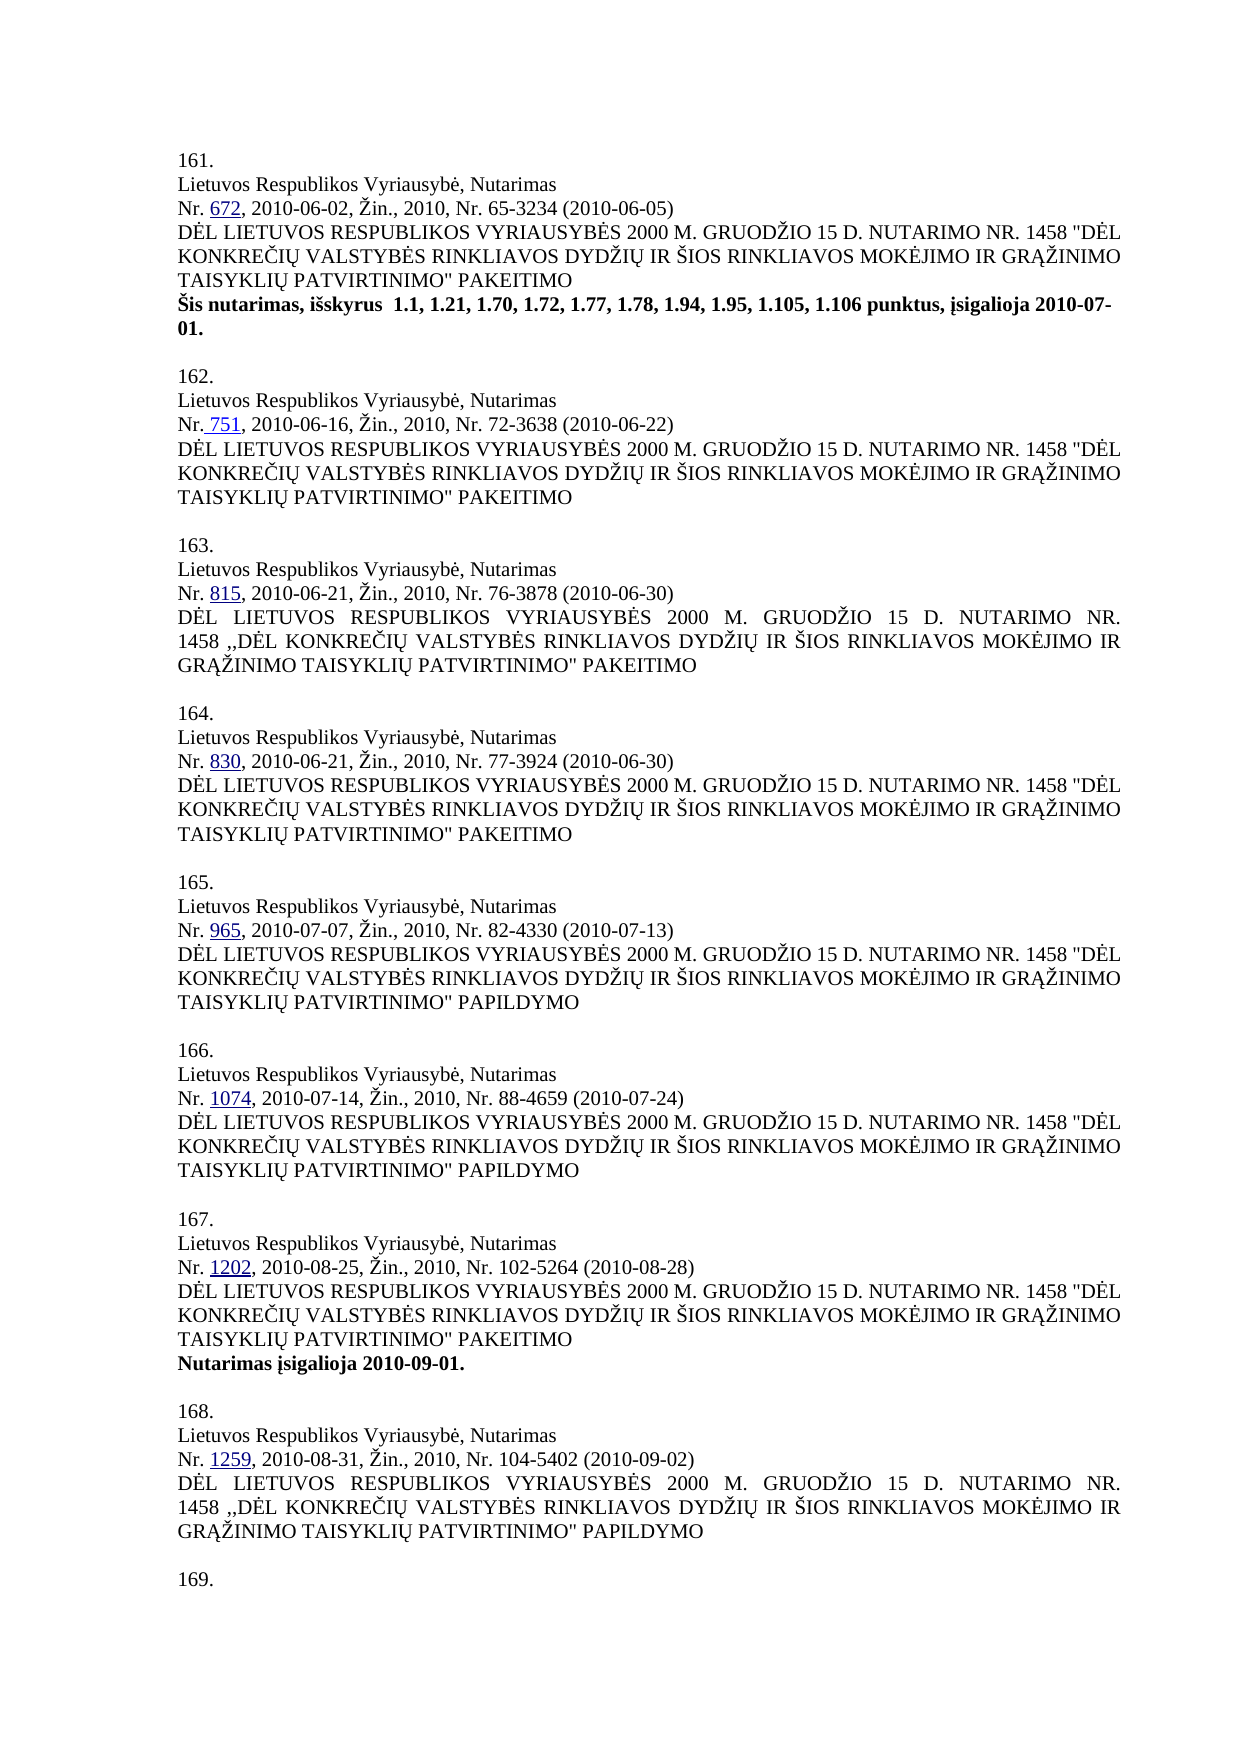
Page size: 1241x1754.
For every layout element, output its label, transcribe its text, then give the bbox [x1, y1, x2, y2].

text Nr. 1259, 2010-08-31, Žin., 2010, Nr. 104-5402 (2010-09-02) [177, 1447, 1122, 1471]
text Nr. 815, 2010-06-21, Žin., 2010, Nr. 76-3878 (2010-06-30) [177, 581, 1122, 605]
text DĖL LIETUVOS RESPUBLIKOS VYRIAUSYBĖS 2000 M. GRUODŽIO 15 D. NUTARIMO NR. 1458 "DĖL KONKREČIŲ VALSTYBĖS RINKLIAVOS DYDŽIŲ IR ŠIOS RINKLIAVOS MOKĖJIMO IR GRĄŽINIMO TAISYKLIŲ PATVIRTINIMO" PAPILDYMO [177, 942, 1122, 1014]
text Lietuvos Respublikos Vyriausybė, Nutarimas [177, 557, 1122, 581]
text Nutarimas įsigalioja 2010-09-01. [177, 1351, 1122, 1375]
text Šis nutarimas, išskyrus 1.1, 1.21, 1.70, 1.72, 1.77, 1.78, 1.94, 1.95, 1.105, 1.106 punktus, įsigalioja 2010-07-01. [177, 292, 1122, 340]
text Nr. 751, 2010-06-16, Žin., 2010, Nr. 72-3638 (2010-06-22) [177, 412, 1122, 436]
text 164. [177, 701, 1122, 725]
text 169. [177, 1567, 1122, 1591]
text 162. [177, 364, 1122, 388]
text 167. [177, 1206, 1122, 1231]
text DĖL LIETUVOS RESPUBLIKOS VYRIAUSYBĖS 2000 M. GRUODŽIO 15 D. NUTARIMO NR. 1458 "DĖL KONKREČIŲ VALSTYBĖS RINKLIAVOS DYDŽIŲ IR ŠIOS RINKLIAVOS MOKĖJIMO IR GRĄŽINIMO TAISYKLIŲ PATVIRTINIMO" PAPILDYMO [177, 1110, 1122, 1182]
text 163. [177, 533, 1122, 557]
text Lietuvos Respublikos Vyriausybė, Nutarimas [177, 725, 1122, 749]
text 161. [177, 148, 1122, 172]
text DĖL LIETUVOS RESPUBLIKOS VYRIAUSYBĖS 2000 M. GRUODŽIO 15 D. NUTARIMO NR. 1458 "DĖL KONKREČIŲ VALSTYBĖS RINKLIAVOS DYDŽIŲ IR ŠIOS RINKLIAVOS MOKĖJIMO IR GRĄŽINIMO TAISYKLIŲ PATVIRTINIMO" PAKEITIMO [177, 220, 1122, 292]
text Nr. 1074, 2010-07-14, Žin., 2010, Nr. 88-4659 (2010-07-24) [177, 1086, 1122, 1110]
text Lietuvos Respublikos Vyriausybė, Nutarimas [177, 1423, 1122, 1447]
text Lietuvos Respublikos Vyriausybė, Nutarimas [177, 388, 1122, 412]
text Nr. 965, 2010-07-07, Žin., 2010, Nr. 82-4330 (2010-07-13) [177, 918, 1122, 942]
text Lietuvos Respublikos Vyriausybė, Nutarimas [177, 172, 1122, 196]
text DĖL LIETUVOS RESPUBLIKOS VYRIAUSYBĖS 2000 M. GRUODŽIO 15 D. NUTARIMO NR. 1458 ,,DĖL KONKREČIŲ VALSTYBĖS RINKLIAVOS DYDŽIŲ IR ŠIOS RINKLIAVOS MOKĖJIMO IR GRĄŽINIMO TAISYKLIŲ PATVIRTINIMO" PAPILDYMO [177, 1471, 1122, 1543]
text 166. [177, 1038, 1122, 1062]
text DĖL LIETUVOS RESPUBLIKOS VYRIAUSYBĖS 2000 M. GRUODŽIO 15 D. NUTARIMO NR. 1458 "DĖL KONKREČIŲ VALSTYBĖS RINKLIAVOS DYDŽIŲ IR ŠIOS RINKLIAVOS MOKĖJIMO IR GRĄŽINIMO TAISYKLIŲ PATVIRTINIMO" PAKEITIMO [177, 436, 1122, 509]
text Lietuvos Respublikos Vyriausybė, Nutarimas [177, 1231, 1122, 1254]
text Lietuvos Respublikos Vyriausybė, Nutarimas [177, 894, 1122, 918]
text Nr. 1202, 2010-08-25, Žin., 2010, Nr. 102-5264 (2010-08-28) [177, 1254, 1122, 1279]
text DĖL LIETUVOS RESPUBLIKOS VYRIAUSYBĖS 2000 M. GRUODŽIO 15 D. NUTARIMO NR. 1458 "DĖL KONKREČIŲ VALSTYBĖS RINKLIAVOS DYDŽIŲ IR ŠIOS RINKLIAVOS MOKĖJIMO IR GRĄŽINIMO TAISYKLIŲ PATVIRTINIMO" PAKEITIMO [177, 773, 1122, 846]
text Nr. 672, 2010-06-02, Žin., 2010, Nr. 65-3234 (2010-06-05) [177, 196, 1122, 220]
text DĖL LIETUVOS RESPUBLIKOS VYRIAUSYBĖS 2000 M. GRUODŽIO 15 D. NUTARIMO NR. 1458 "DĖL KONKREČIŲ VALSTYBĖS RINKLIAVOS DYDŽIŲ IR ŠIOS RINKLIAVOS MOKĖJIMO IR GRĄŽINIMO TAISYKLIŲ PATVIRTINIMO" PAKEITIMO [177, 1279, 1122, 1351]
text DĖL LIETUVOS RESPUBLIKOS VYRIAUSYBĖS 2000 M. GRUODŽIO 15 D. NUTARIMO NR. 1458 ,,DĖL KONKREČIŲ VALSTYBĖS RINKLIAVOS DYDŽIŲ IR ŠIOS RINKLIAVOS MOKĖJIMO IR GRĄŽINIMO TAISYKLIŲ PATVIRTINIMO" PAKEITIMO [177, 605, 1122, 677]
text Lietuvos Respublikos Vyriausybė, Nutarimas [177, 1062, 1122, 1086]
text Nr. 830, 2010-06-21, Žin., 2010, Nr. 77-3924 (2010-06-30) [177, 749, 1122, 773]
text 168. [177, 1399, 1122, 1423]
text 165. [177, 869, 1122, 894]
